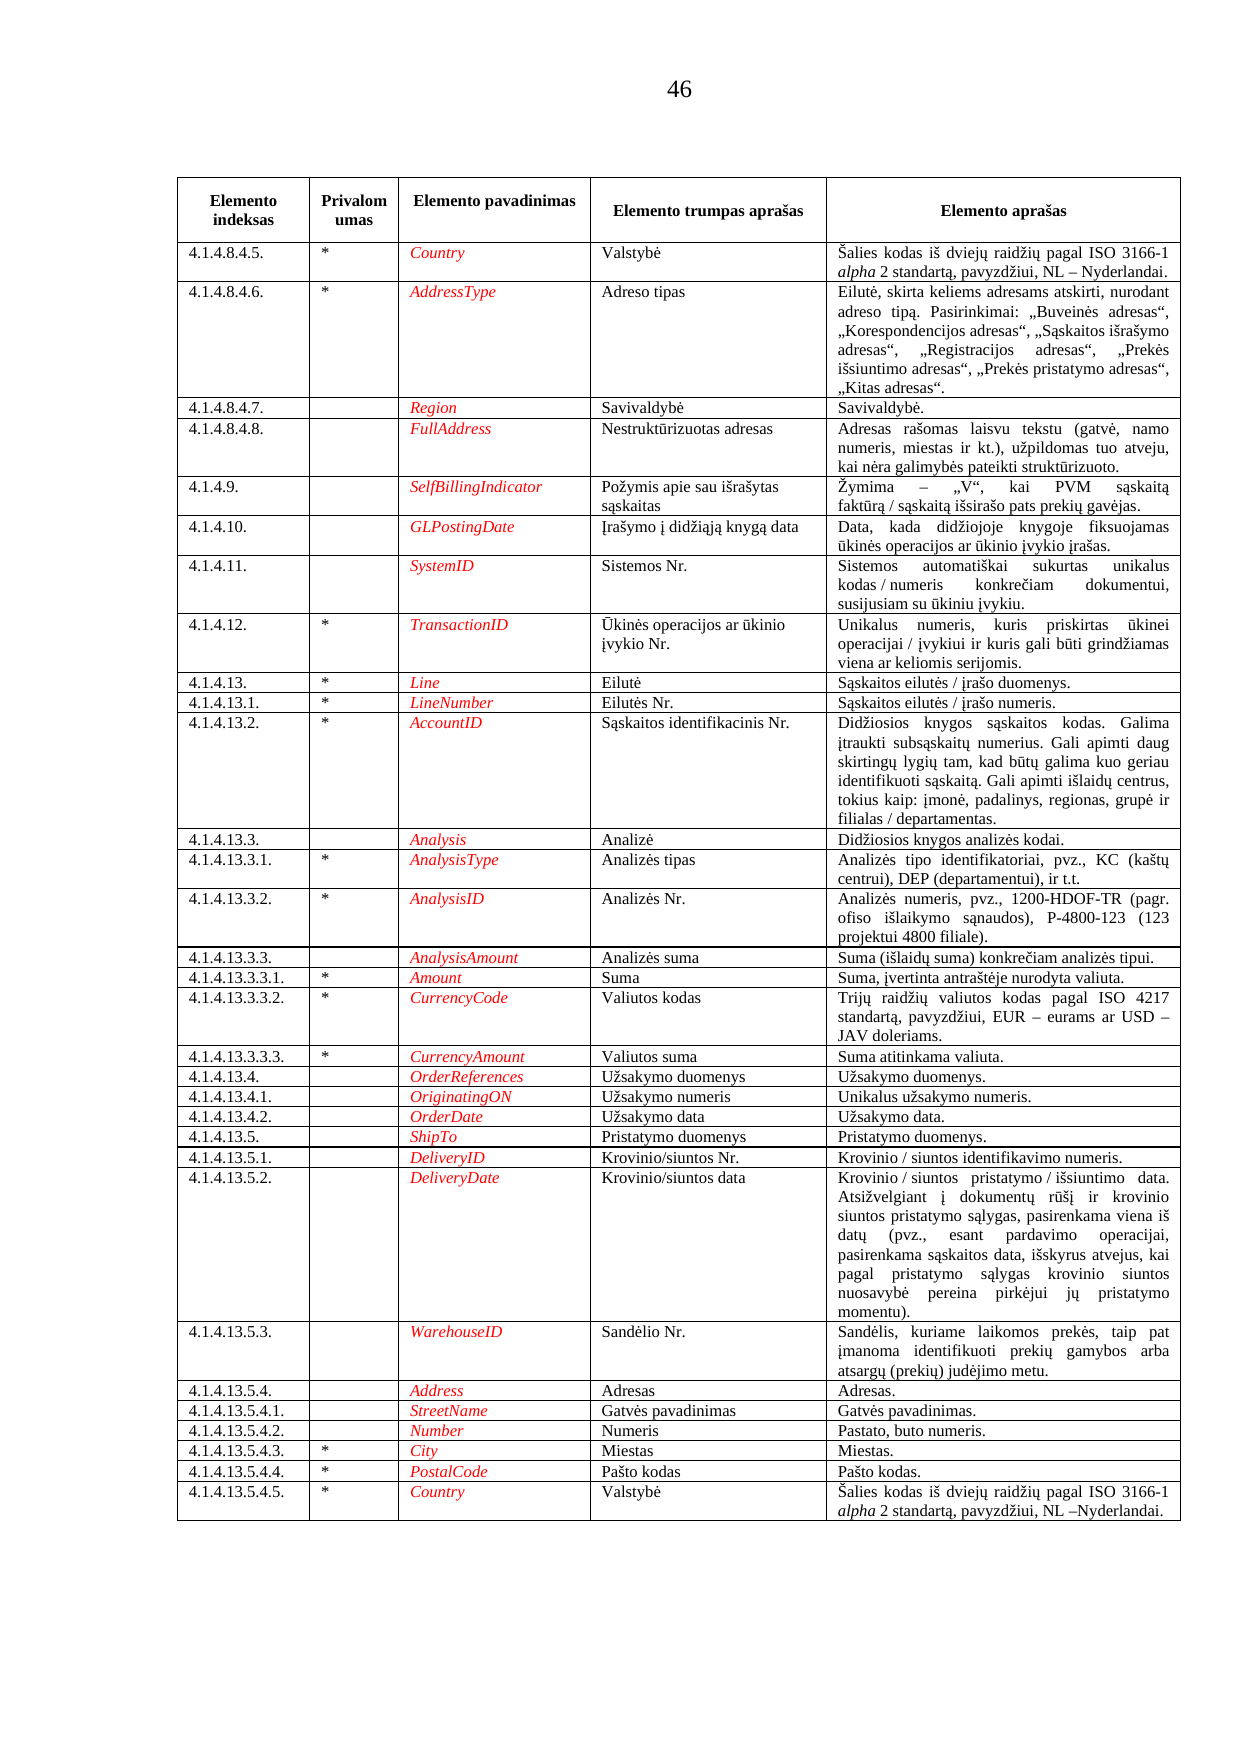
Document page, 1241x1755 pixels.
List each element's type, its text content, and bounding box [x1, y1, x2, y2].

table_cell Pastato, buto numeris. [827, 1421, 1180, 1440]
table_cell Užsakymo duomenys. [827, 1067, 1180, 1086]
table_cell Ūkinės operacijos ar ūkinio įvykio Nr. [591, 614, 826, 672]
table_cell AccountID [399, 713, 590, 828]
table_cell Adresas rašomas laisvu tekstu (gatvė, namo numeris, miestas ir kt.), užpildomas tuo atveju, kai nėra galimybės pateikti struktūrizuoto. [827, 419, 1180, 476]
table_cell Užsakymo duomenys [591, 1067, 826, 1086]
table_cell [310, 829, 398, 848]
table_cell Nestruktūrizuotas adresas [591, 419, 826, 476]
table_cell [310, 556, 398, 613]
table_cell Unikalus numeris, kuris priskirtas ūkinei operacijai / įvykiui ir kuris gali būti grindžiamas viena ar keliomis serijomis. [827, 614, 1180, 672]
table_cell 4.1.4.10. [178, 516, 309, 555]
table_cell ShipTo [399, 1127, 590, 1146]
table_cell Krovinio/siuntos Nr. [591, 1148, 826, 1167]
table_cell Analizės tipas [591, 850, 826, 888]
table_cell * [310, 1441, 398, 1460]
table_cell * [310, 614, 398, 672]
table_cell 4.1.4.13. [178, 673, 309, 692]
table_cell 4.1.4.13.5.2. [178, 1168, 309, 1321]
table_cell [310, 1067, 398, 1086]
table_cell OrderReferences [399, 1067, 590, 1086]
table_cell Sandėlis, kuriame laikomos prekės, taip pat įmanoma identifikuoti prekių gamybos arba atsargų (prekių) judėjimo metu. [827, 1322, 1180, 1379]
table_cell Adresas [591, 1381, 826, 1400]
table_cell Sistemos automatiškai sukurtas unikalus kodas / numeris konkrečiam dokumentui, susijusiam su ūkiniu įvykiu. [827, 556, 1180, 613]
table_cell * [310, 1046, 398, 1066]
table_cell [310, 398, 398, 417]
table_cell 4.1.4.13.5.4.3. [178, 1441, 309, 1460]
table_cell 4.1.4.13.2. [178, 713, 309, 828]
table_cell Miestas. [827, 1441, 1180, 1460]
table_cell [310, 1421, 398, 1440]
table_cell SelfBillingIndicator [399, 477, 590, 515]
table_cell 4.1.4.13.3.2. [178, 889, 309, 946]
table_cell PostalCode [399, 1461, 590, 1481]
table_cell 4.1.4.13.3.3. [178, 948, 309, 967]
table_cell Užsakymo numeris [591, 1087, 826, 1106]
table_header Elemento indeksas [178, 178, 309, 242]
table_cell DeliveryDate [399, 1168, 590, 1321]
table_cell Number [399, 1421, 590, 1440]
table_cell * [310, 282, 398, 397]
table_cell 4.1.4.11. [178, 556, 309, 613]
table_cell Analizės tipo identifikatoriai, pvz., KC (kaštų centrui), DEP (departamentui), ir t.t. [827, 850, 1180, 888]
table_cell Požymis apie sau išrašytas sąskaitas [591, 477, 826, 515]
table_cell Didžiosios knygos sąskaitos kodas. Galima įtraukti subsąskaitų numerius. Gali apimti daug skirtingų lygių tam, kad būtų galima kuo geriau identifikuoti sąskaitą. Gali apimti išlaidų centrus, tokius kaip: įmonė, padalinys, regionas, grupė ir filialas / departamentas. [827, 713, 1180, 828]
table_cell Analizės Nr. [591, 889, 826, 946]
table_cell [310, 1401, 398, 1420]
table_cell Pašto kodas [591, 1461, 826, 1481]
table_cell 4.1.4.13.4.2. [178, 1107, 309, 1126]
table_cell 4.1.4.13.5.4.1. [178, 1401, 309, 1420]
table_cell Didžiosios knygos analizės kodai. [827, 829, 1180, 848]
table_cell 4.1.4.13.5.4.5. [178, 1482, 309, 1520]
table_cell Valstybė [591, 243, 826, 281]
table_header Elemento trumpas aprašas [591, 178, 826, 242]
table_cell AnalysisID [399, 889, 590, 946]
table_cell Analizė [591, 829, 826, 848]
table_cell 4.1.4.13.4. [178, 1067, 309, 1086]
table_cell Suma, įvertinta antraštėje nurodyta valiuta. [827, 968, 1180, 987]
table_cell 4.1.4.13.5.4.4. [178, 1461, 309, 1481]
table_cell * [310, 243, 398, 281]
table_cell 4.1.4.12. [178, 614, 309, 672]
table_cell 4.1.4.8.4.5. [178, 243, 309, 281]
table_cell Sandėlio Nr. [591, 1322, 826, 1379]
table_cell Krovinio / siuntos identifikavimo numeris. [827, 1148, 1180, 1167]
table_header Elemento aprašas [827, 178, 1180, 242]
table_cell 4.1.4.13.5.4.2. [178, 1421, 309, 1440]
table_cell Analysis [399, 829, 590, 848]
table_cell StreetName [399, 1401, 590, 1420]
table_cell Address [399, 1381, 590, 1400]
table_cell AddressType [399, 282, 590, 397]
table_cell [310, 1087, 398, 1106]
table_cell Valiutos suma [591, 1046, 826, 1066]
table_cell 4.1.4.13.3. [178, 829, 309, 848]
table_cell Sistemos Nr. [591, 556, 826, 613]
table_cell Unikalus užsakymo numeris. [827, 1087, 1180, 1106]
table_cell [310, 1127, 398, 1146]
table_cell Trijų raidžių valiutos kodas pagal ISO 4217 standartą, pavyzdžiui, EUR – eurams ar USD – JAV doleriams. [827, 988, 1180, 1045]
table_cell FullAddress [399, 419, 590, 476]
table_cell Adreso tipas [591, 282, 826, 397]
table_cell 4.1.4.13.5. [178, 1127, 309, 1146]
table_cell Krovinio / siuntos pristatymo / išsiuntimo data. Atsižvelgiant į dokumentų rūšį ir krovinio siuntos pristatymo sąlygas, pasirenkama viena iš datų (pvz., esant pardavimo operacijai, pasirenkama sąskaitos data, išskyrus atvejus, kai pagal pristatymo sąlygas krovinio siuntos nuosavybė pereina pirkėjui jų pristatymo momentu). [827, 1168, 1180, 1321]
table_cell Žymima – „V“, kai PVM sąskaitą faktūrą / sąskaitą išsirašo pats prekių gavėjas. [827, 477, 1180, 515]
table_cell Adresas. [827, 1381, 1180, 1400]
table_cell OriginatingON [399, 1087, 590, 1106]
table_cell * [310, 693, 398, 712]
table_cell Suma (išlaidų suma) konkrečiam analizės tipui. [827, 948, 1180, 967]
table_cell GLPostingDate [399, 516, 590, 555]
table_cell Region [399, 398, 590, 417]
table_cell Suma [591, 968, 826, 987]
table_cell AnalysisType [399, 850, 590, 888]
table_cell Sąskaitos identifikacinis Nr. [591, 713, 826, 828]
table_cell [310, 1168, 398, 1321]
table_cell * [310, 1461, 398, 1481]
table_cell [310, 1107, 398, 1126]
table_cell Valiutos kodas [591, 988, 826, 1045]
table_cell Pristatymo duomenys. [827, 1127, 1180, 1146]
table_cell Line [399, 673, 590, 692]
table_cell AnalysisAmount [399, 948, 590, 967]
table_cell * [310, 889, 398, 946]
table_cell Miestas [591, 1441, 826, 1460]
table_header Privalomumas [310, 178, 398, 242]
table_header Elemento pavadinimas [399, 178, 590, 242]
table_cell Gatvės pavadinimas. [827, 1401, 1180, 1420]
table_cell Analizės numeris, pvz., 1200-HDOF-TR (pagr. ofiso išlaikymo sąnaudos), P-4800-123 (123 projektui 4800 filiale). [827, 889, 1180, 946]
table_cell [310, 948, 398, 967]
table_cell Amount [399, 968, 590, 987]
table_cell 4.1.4.13.5.1. [178, 1148, 309, 1167]
table_cell * [310, 968, 398, 987]
table_cell 4.1.4.13.5.4. [178, 1381, 309, 1400]
table_cell Numeris [591, 1421, 826, 1440]
table_cell Pristatymo duomenys [591, 1127, 826, 1146]
table_cell Valstybė [591, 1482, 826, 1520]
table_cell 4.1.4.13.1. [178, 693, 309, 712]
table_cell * [310, 1482, 398, 1520]
table_cell [310, 1148, 398, 1167]
table_cell [310, 1381, 398, 1400]
table_cell Country [399, 1482, 590, 1520]
table_cell CurrencyAmount [399, 1046, 590, 1066]
table_cell Gatvės pavadinimas [591, 1401, 826, 1420]
table_cell 4.1.4.8.4.6. [178, 282, 309, 397]
table_cell DeliveryID [399, 1148, 590, 1167]
table_cell 4.1.4.9. [178, 477, 309, 515]
table_cell Įrašymo į didžiąją knygą data [591, 516, 826, 555]
table_cell Krovinio/siuntos data [591, 1168, 826, 1321]
table_cell CurrencyCode [399, 988, 590, 1045]
table_cell Analizės suma [591, 948, 826, 967]
table_cell 4.1.4.13.4.1. [178, 1087, 309, 1106]
table_cell Savivaldybė [591, 398, 826, 417]
table_cell Eilutės Nr. [591, 693, 826, 712]
table_cell Užsakymo data. [827, 1107, 1180, 1126]
table_cell TransactionID [399, 614, 590, 672]
table_cell Sąskaitos eilutės / įrašo duomenys. [827, 673, 1180, 692]
table_cell LineNumber [399, 693, 590, 712]
table_cell Eilutė, skirta keliems adresams atskirti, nurodant adreso tipą. Pasirinkimai: „Buveinės adresas“, „Korespondencijos adresas“, „Sąskaitos išrašymo adresas“, „Registracijos adresas“, „Prekės išsiuntimo adresas“, „Prekės pristatymo adresas“, „Kitas adresas“. [827, 282, 1180, 397]
table_cell Šalies kodas iš dviejų raidžių pagal ISO 3166-1 alpha 2 standartą, pavyzdžiui, NL – Nyderlandai. [827, 243, 1180, 281]
table_cell [310, 1322, 398, 1379]
table_cell OrderDate [399, 1107, 590, 1126]
table_cell Eilutė [591, 673, 826, 692]
table_cell Pašto kodas. [827, 1461, 1180, 1481]
table_cell Suma atitinkama valiuta. [827, 1046, 1180, 1066]
table_cell [310, 477, 398, 515]
table_cell Sąskaitos eilutės / įrašo numeris. [827, 693, 1180, 712]
table_cell 4.1.4.13.3.1. [178, 850, 309, 888]
table_cell Savivaldybė. [827, 398, 1180, 417]
table_cell SystemID [399, 556, 590, 613]
table_cell * [310, 988, 398, 1045]
table_cell WarehouseID [399, 1322, 590, 1379]
table_cell * [310, 673, 398, 692]
table_cell * [310, 850, 398, 888]
table_cell Užsakymo data [591, 1107, 826, 1126]
table_cell * [310, 713, 398, 828]
table_cell 4.1.4.13.5.3. [178, 1322, 309, 1379]
table_cell 4.1.4.8.4.8. [178, 419, 309, 476]
table_cell Country [399, 243, 590, 281]
table_cell [310, 419, 398, 476]
table_cell 4.1.4.13.3.3.1. [178, 968, 309, 987]
table_cell 4.1.4.8.4.7. [178, 398, 309, 417]
table_cell Šalies kodas iš dviejų raidžių pagal ISO 3166-1 alpha 2 standartą, pavyzdžiui, NL –Nyderlandai. [827, 1482, 1180, 1520]
table_cell City [399, 1441, 590, 1460]
table_cell [310, 516, 398, 555]
table_cell 4.1.4.13.3.3.2. [178, 988, 309, 1045]
table_cell Data, kada didžiojoje knygoje fiksuojamas ūkinės operacijos ar ūkinio įvykio įrašas. [827, 516, 1180, 555]
table_cell 4.1.4.13.3.3.3. [178, 1046, 309, 1066]
